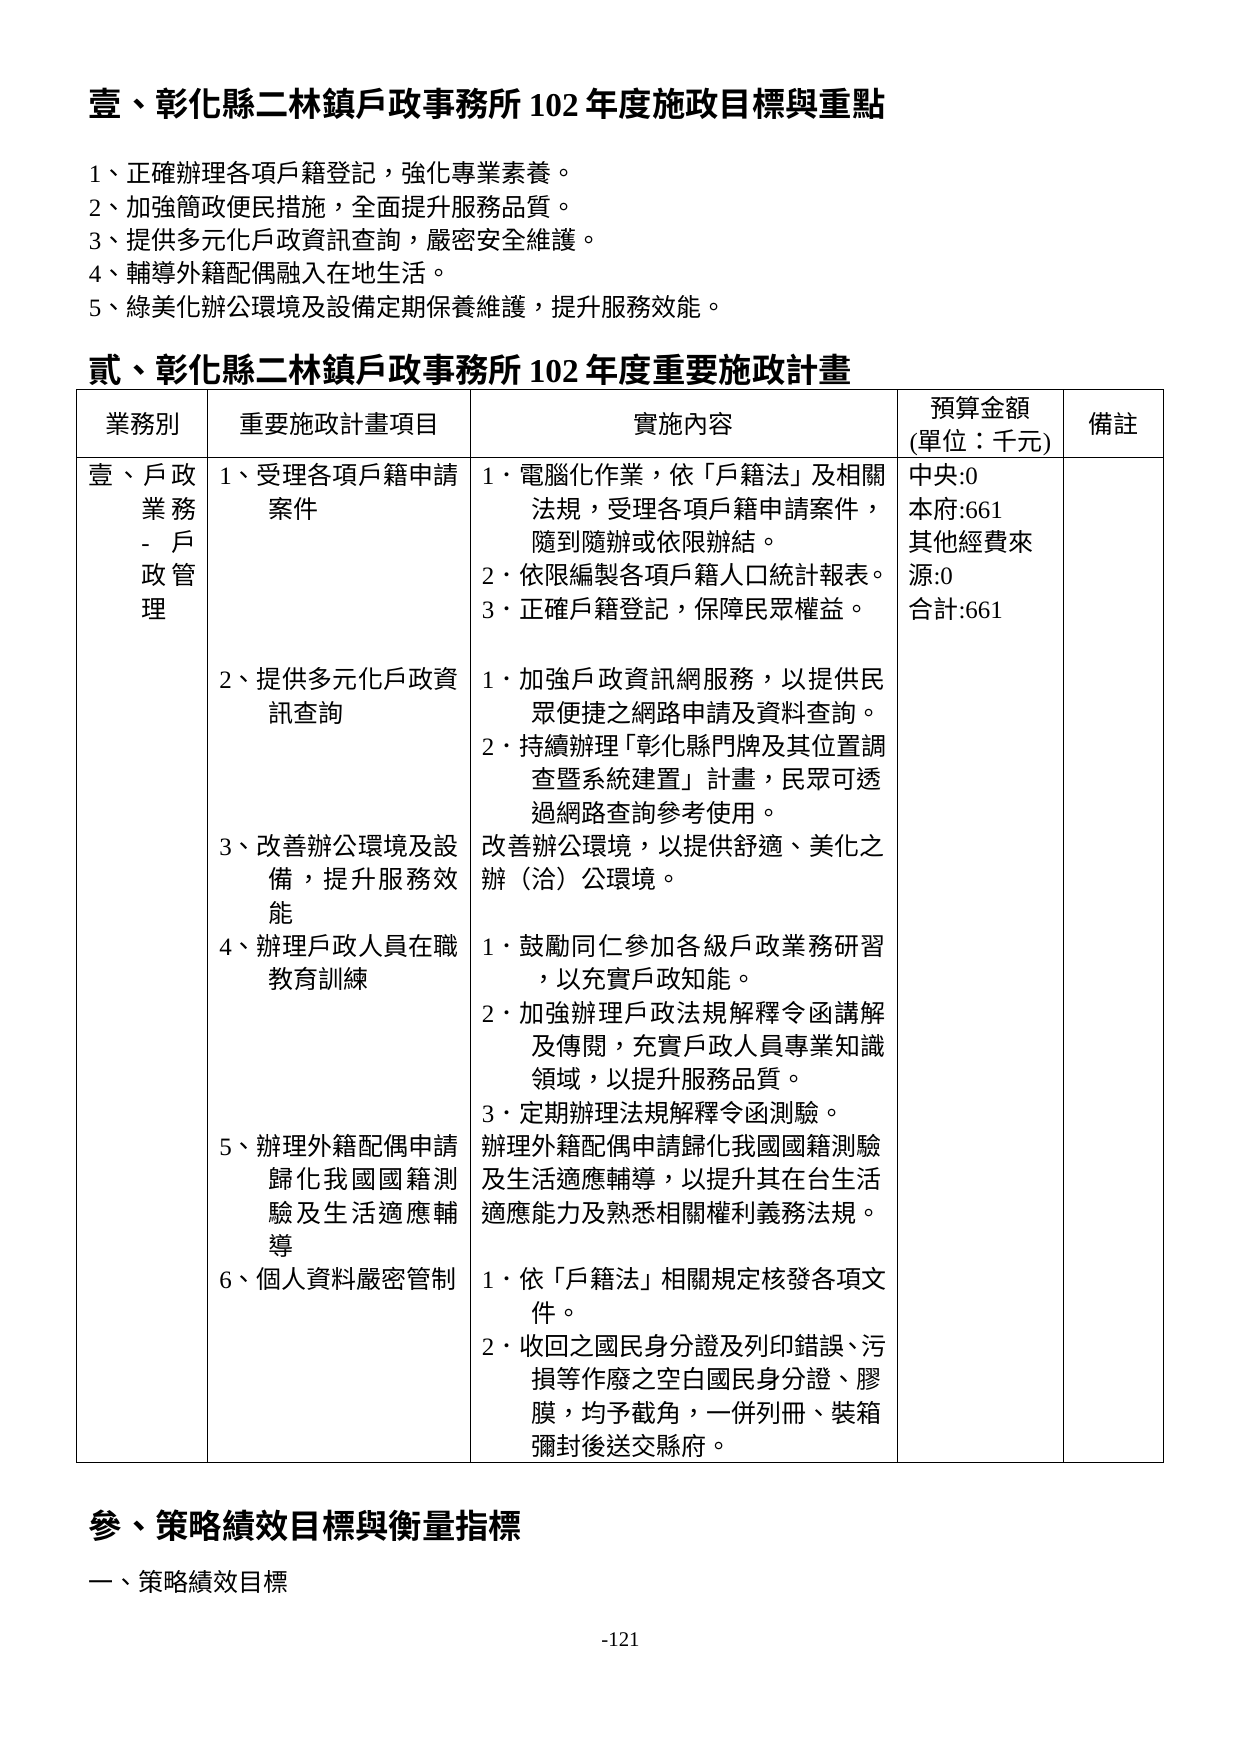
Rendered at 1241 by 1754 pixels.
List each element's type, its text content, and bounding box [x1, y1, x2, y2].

table_cell [898, 929, 1063, 1129]
list 提供多元化戶政資訊查詢，嚴密安全維護。 [88, 223, 1152, 256]
table_cell [77, 662, 207, 829]
table_cell [77, 829, 207, 929]
table_cell 受理各項戶籍申請案件 [208, 458, 470, 662]
table_cell 依「戶籍法」相關規定核發各項文件。 收回之國民身分證及列印錯誤、污損等作廢之空白國民身分證、膠膜，均予截角，一併列冊、裝箱彌封後送交縣府。 [471, 1262, 897, 1462]
table_cell [1064, 662, 1163, 829]
table_cell 提供多元化戶政資訊查詢 [208, 662, 470, 829]
table_cell [1064, 458, 1163, 662]
table_cell 改善辦公環境及設備，提升服務效能 [208, 829, 470, 929]
table_header 預算金額 (單位：千元) [898, 390, 1063, 457]
table_cell [1064, 929, 1163, 1129]
table_cell 電腦化作業，依「戶籍法」及相關法規，受理各項戶籍申請案件，隨到隨辦或依限辦結。 依限編製各項戶籍人口統計報表。 正確戶籍登記，保障民眾權益。 [471, 458, 897, 662]
table_cell [898, 1262, 1063, 1462]
table_cell 改善辦公環境，以提供舒適、美化之辦（洽）公環境。 [471, 829, 897, 929]
table_cell 辦理外籍配偶申請歸化我國國籍測驗及生活適應輔導，以提升其在台生活適應能力及熟悉相關權利義務法規。 [471, 1129, 897, 1262]
text 參、策略績效目標與衡量指標 [88, 1500, 1152, 1548]
table_cell [898, 662, 1063, 829]
table_cell 鼓勵同仁參加各級戶政業務研習，以充實戶政知能。 加強辦理戶政法規解釋令函講解及傳閱，充實戶政人員專業知識領域，以提升服務品質。 定期辦理法規解釋令函測驗。 [471, 929, 897, 1129]
table_cell [77, 1262, 207, 1462]
table_cell [1064, 1262, 1163, 1462]
list 輔導外籍配偶融入在地生活。 [88, 256, 1152, 289]
text 壹、彰化縣二林鎮戶政事務所102年度施政目標與重點 [88, 89, 1152, 123]
text 一、策略績效目標 [88, 1563, 1152, 1599]
text 貳、彰化縣二林鎮戶政事務所102年度重要施政計畫 [88, 356, 1152, 389]
table_cell [898, 1129, 1063, 1262]
table_cell [77, 1129, 207, 1262]
table_cell 中央:0 本府:661 其他經費來源:0 合計:661 [898, 458, 1063, 662]
table_cell 辦理外籍配偶申請歸化我國國籍測驗及生活適應輔導 [208, 1129, 470, 1262]
table_cell 壹、戶政業務-戶政管理 [77, 458, 207, 662]
table_cell [1064, 1129, 1163, 1262]
table_cell 辦理戶政人員在職教育訓練 [208, 929, 470, 1129]
table_header 備註 [1064, 390, 1163, 457]
table_cell [898, 829, 1063, 929]
table_header 實施內容 [471, 390, 897, 457]
list 綠美化辦公環境及設備定期保養維護，提升服務效能。 [88, 289, 1152, 323]
table_cell 個人資料嚴密管制 [208, 1262, 470, 1462]
table_cell [1064, 829, 1163, 929]
table_cell 加強戶政資訊網服務，以提供民眾便捷之網路申請及資料查詢。 持續辦理「彰化縣門牌及其位置調查暨系統建置」計畫，民眾可透過網路查詢參考使用。 [471, 662, 897, 829]
table_header 重要施政計畫項目 [208, 390, 470, 457]
table_header 業務別 [77, 390, 207, 457]
list 正確辦理各項戶籍登記，強化專業素養。 [88, 156, 1152, 189]
table_cell [77, 929, 207, 1129]
list 加強簡政便民措施，全面提升服務品質。 [88, 189, 1152, 223]
